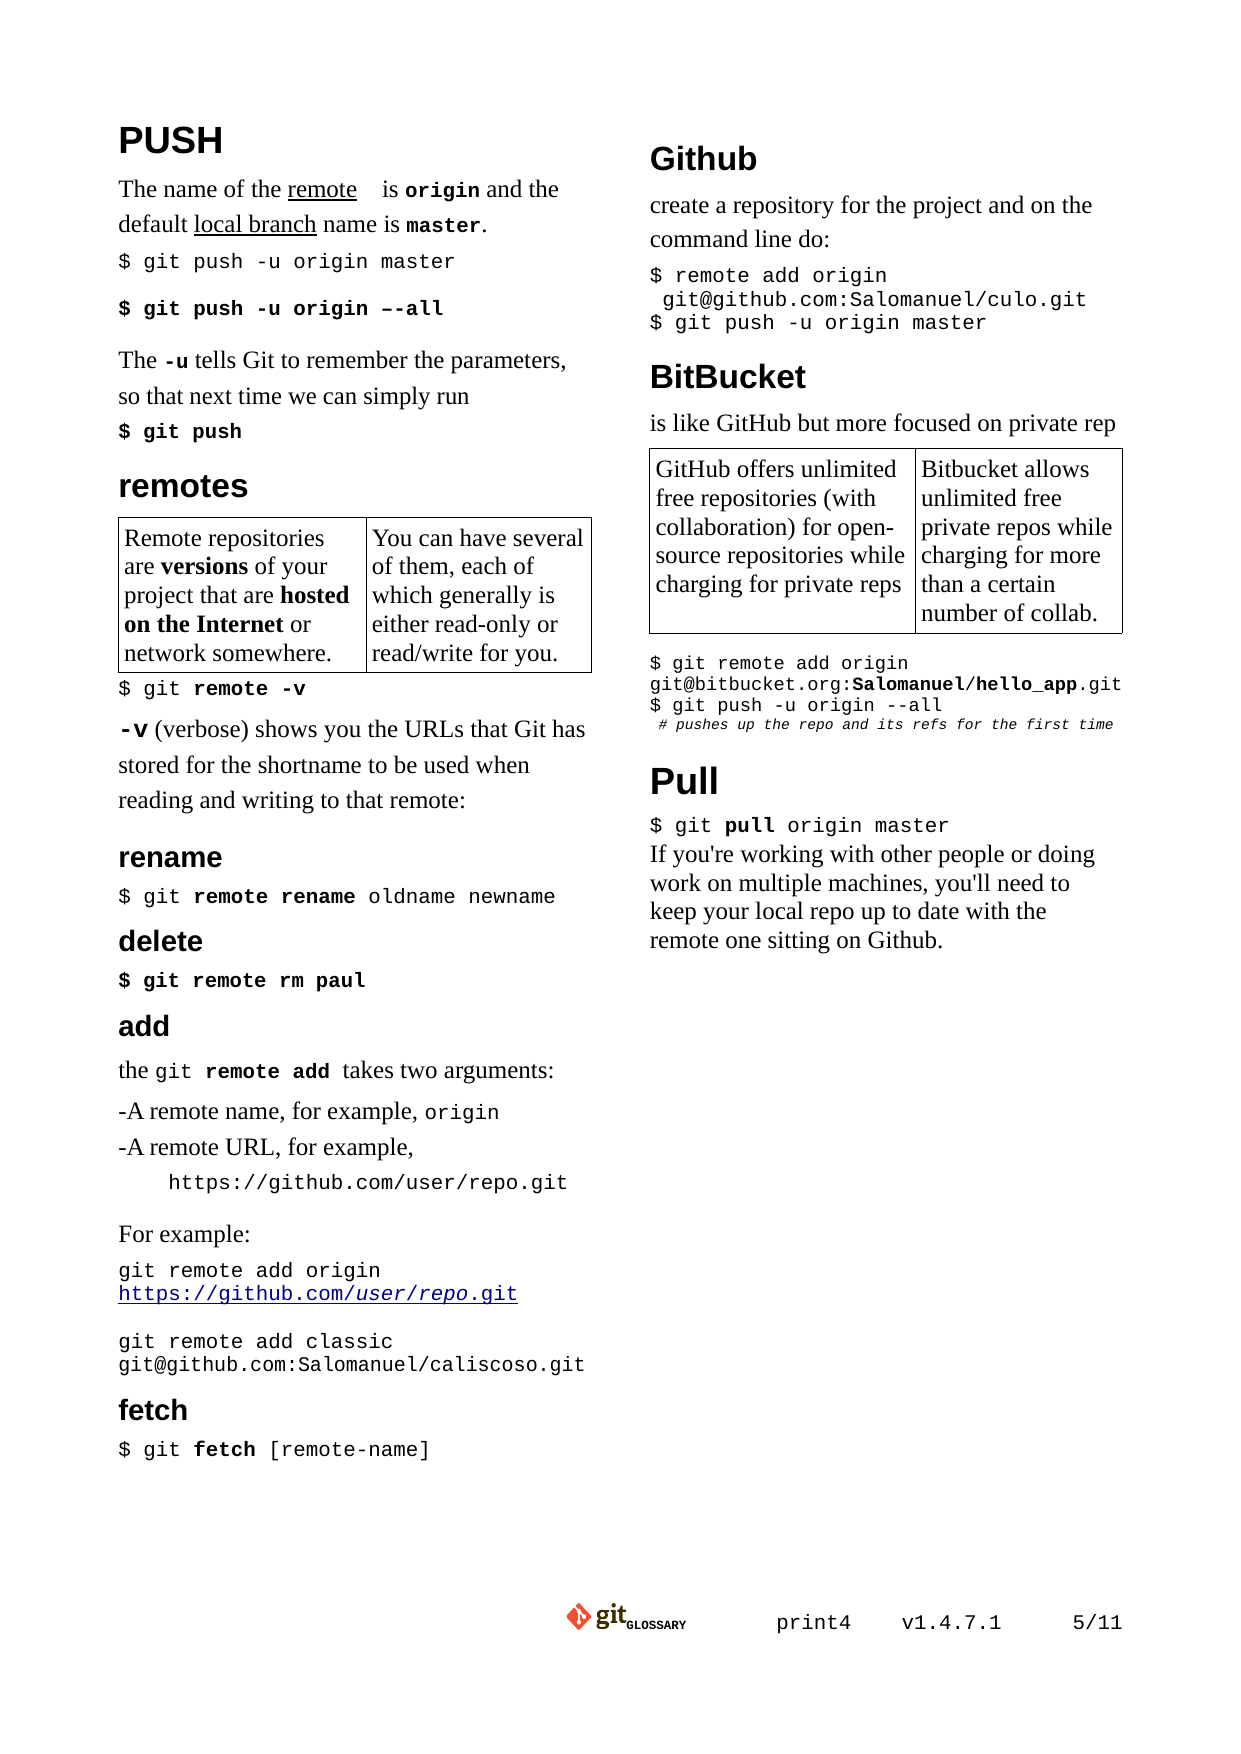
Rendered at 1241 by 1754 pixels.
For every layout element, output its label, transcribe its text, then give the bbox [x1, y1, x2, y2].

text $ git remote rename oldname newname [118, 886, 591, 909]
text $ remote add origin [649, 265, 1122, 289]
text git remote add classic git@github.com:Salomanuel/caliscoso.git [118, 1331, 591, 1378]
text git remote add origin https://github.com/user/repo.git [118, 1260, 591, 1307]
subtitle fetch [118, 1393, 591, 1426]
text If you're working with other people or doing work on multiple machines, you'll need to keep your local repo up to date with the remote one sitting on Github. [649, 839, 1122, 954]
subtitle add [118, 1009, 591, 1042]
text $ git remote add origin git@bitbucket.org:Salomanuel/hello_app.git [649, 654, 1122, 696]
text git@github.com:Salomanuel/culo.git [649, 289, 1122, 312]
subtitle remotes [118, 466, 591, 504]
text -A remote URL, for example, [118, 1132, 591, 1160]
table_header You can have several of them, each of which generally is either read-only or read/write for you. [367, 518, 591, 672]
text $ git push -u origin –-all [118, 298, 591, 322]
subtitle rename [118, 840, 591, 873]
text $ git pull origin master [649, 815, 1122, 839]
subtitle BitBucket [649, 357, 1122, 395]
table_header Bitbucket allows unlimited free private repos while charging for more than a certain number of collab. [916, 449, 1122, 632]
subtitle delete [118, 924, 591, 958]
text The name of the remote is origin and the default local branch name is master. [118, 174, 591, 239]
text $ git remote -v [118, 673, 591, 702]
text The -u tells Git to remember the parameters, so that next time we can simply run [118, 346, 591, 409]
text $ git push [118, 421, 591, 445]
text the git remote add takes two arguments: [118, 1055, 591, 1084]
text $ git fetch [remote-name] [118, 1439, 591, 1462]
text is like GitHub but more focused on private rep [649, 408, 1122, 437]
picture [566, 1603, 627, 1630]
subtitle PUSH [118, 118, 591, 162]
text create a repository for the project and on the command line do: [649, 190, 1122, 253]
text # pushes up the repo and its refs for the first time [649, 717, 1122, 734]
text -v (verbose) shows you the URLs that Git has stored for the shortname to be used when reading and writing to that remote: [118, 714, 591, 813]
table_header GitHub offers unlimited free repositories (with collaboration) for open-source repositories while charging for private reps [650, 449, 915, 632]
text $ git push -u origin master [118, 251, 591, 274]
text For example: [118, 1219, 591, 1248]
text $ git push -u origin master [649, 312, 1122, 336]
text $ git remote rm paul [118, 970, 591, 994]
subtitle Github [649, 139, 1122, 178]
text -A remote name, for example, origin [118, 1096, 591, 1126]
text https://github.com/user/repo.git [118, 1172, 591, 1196]
text $ git push -u origin --all [649, 696, 1122, 717]
table_header Remote repositories are versions of your project that are hosted on the Internet or network somewhere. [119, 518, 366, 672]
subtitle Pull [649, 759, 1122, 803]
